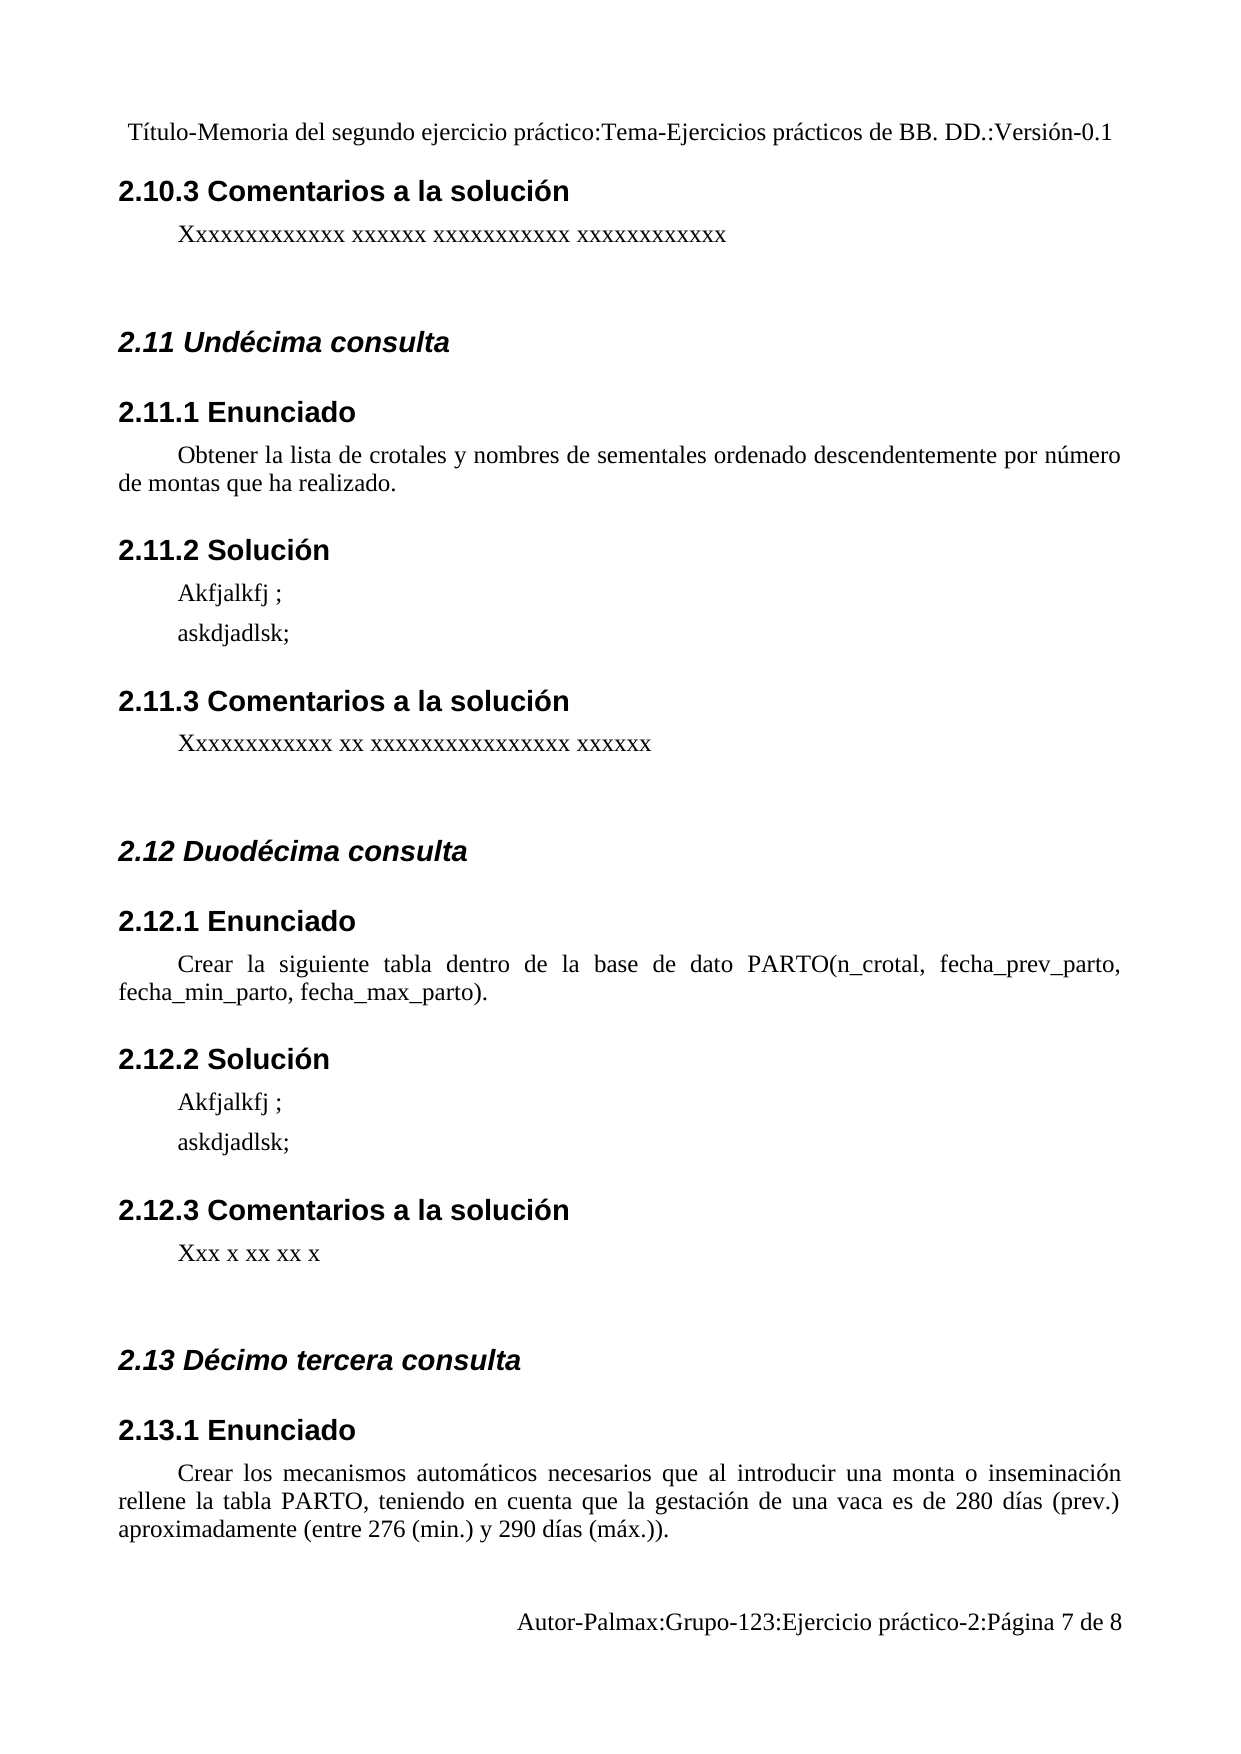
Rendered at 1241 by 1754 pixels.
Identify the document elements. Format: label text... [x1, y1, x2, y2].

subtitle 2.13.1 Enunciado [118, 1414, 1122, 1447]
text Crear la siguiente tabla dentro de la base de dato PARTO(n_crotal, fecha_prev_parto, fecha_min_parto, fecha_max_parto). [118, 950, 1122, 1006]
subtitle 2.12.1 Enunciado [118, 905, 1122, 938]
subtitle 2.11.2 Solución [118, 534, 1122, 567]
text Xxx x xx xx x [118, 1239, 1122, 1266]
subtitle 2.12.2 Solución [118, 1043, 1122, 1076]
subtitle 2.11.1 Enunciado [118, 396, 1122, 428]
text askdjadlsk; [118, 619, 1122, 647]
text askdjadlsk; [118, 1128, 1122, 1156]
text Xxxxxxxxxxxx xx xxxxxxxxxxxxxxxx xxxxxx [118, 729, 1122, 757]
text Xxxxxxxxxxxxx xxxxxx xxxxxxxxxxx xxxxxxxxxxxx [118, 220, 1122, 248]
subtitle 2.13 Décimo tercera consulta [118, 1344, 1122, 1377]
subtitle 2.10.3 Comentarios a la solución [118, 175, 1122, 208]
subtitle 2.11.3 Comentarios a la solución [118, 684, 1122, 717]
subtitle 2.11 Undécima consulta [118, 326, 1122, 358]
text Obtener la lista de crotales y nombres de sementales ordenado descendentemente por número de montas que ha realizado. [118, 441, 1122, 496]
text Akfjalkfj ; [118, 579, 1122, 607]
text Crear los mecanismos automáticos necesarios que al introducir una monta o inseminación rellene la tabla PARTO, teniendo en cuenta que la gestación de una vaca es de 280 días (prev.) aproximadamente (entre 276 (min.) y 290 días (máx.)). [118, 1459, 1122, 1542]
subtitle 2.12.3 Comentarios a la solución [118, 1194, 1122, 1226]
text Akfjalkfj ; [118, 1088, 1122, 1116]
subtitle 2.12 Duodécima consulta [118, 835, 1122, 868]
